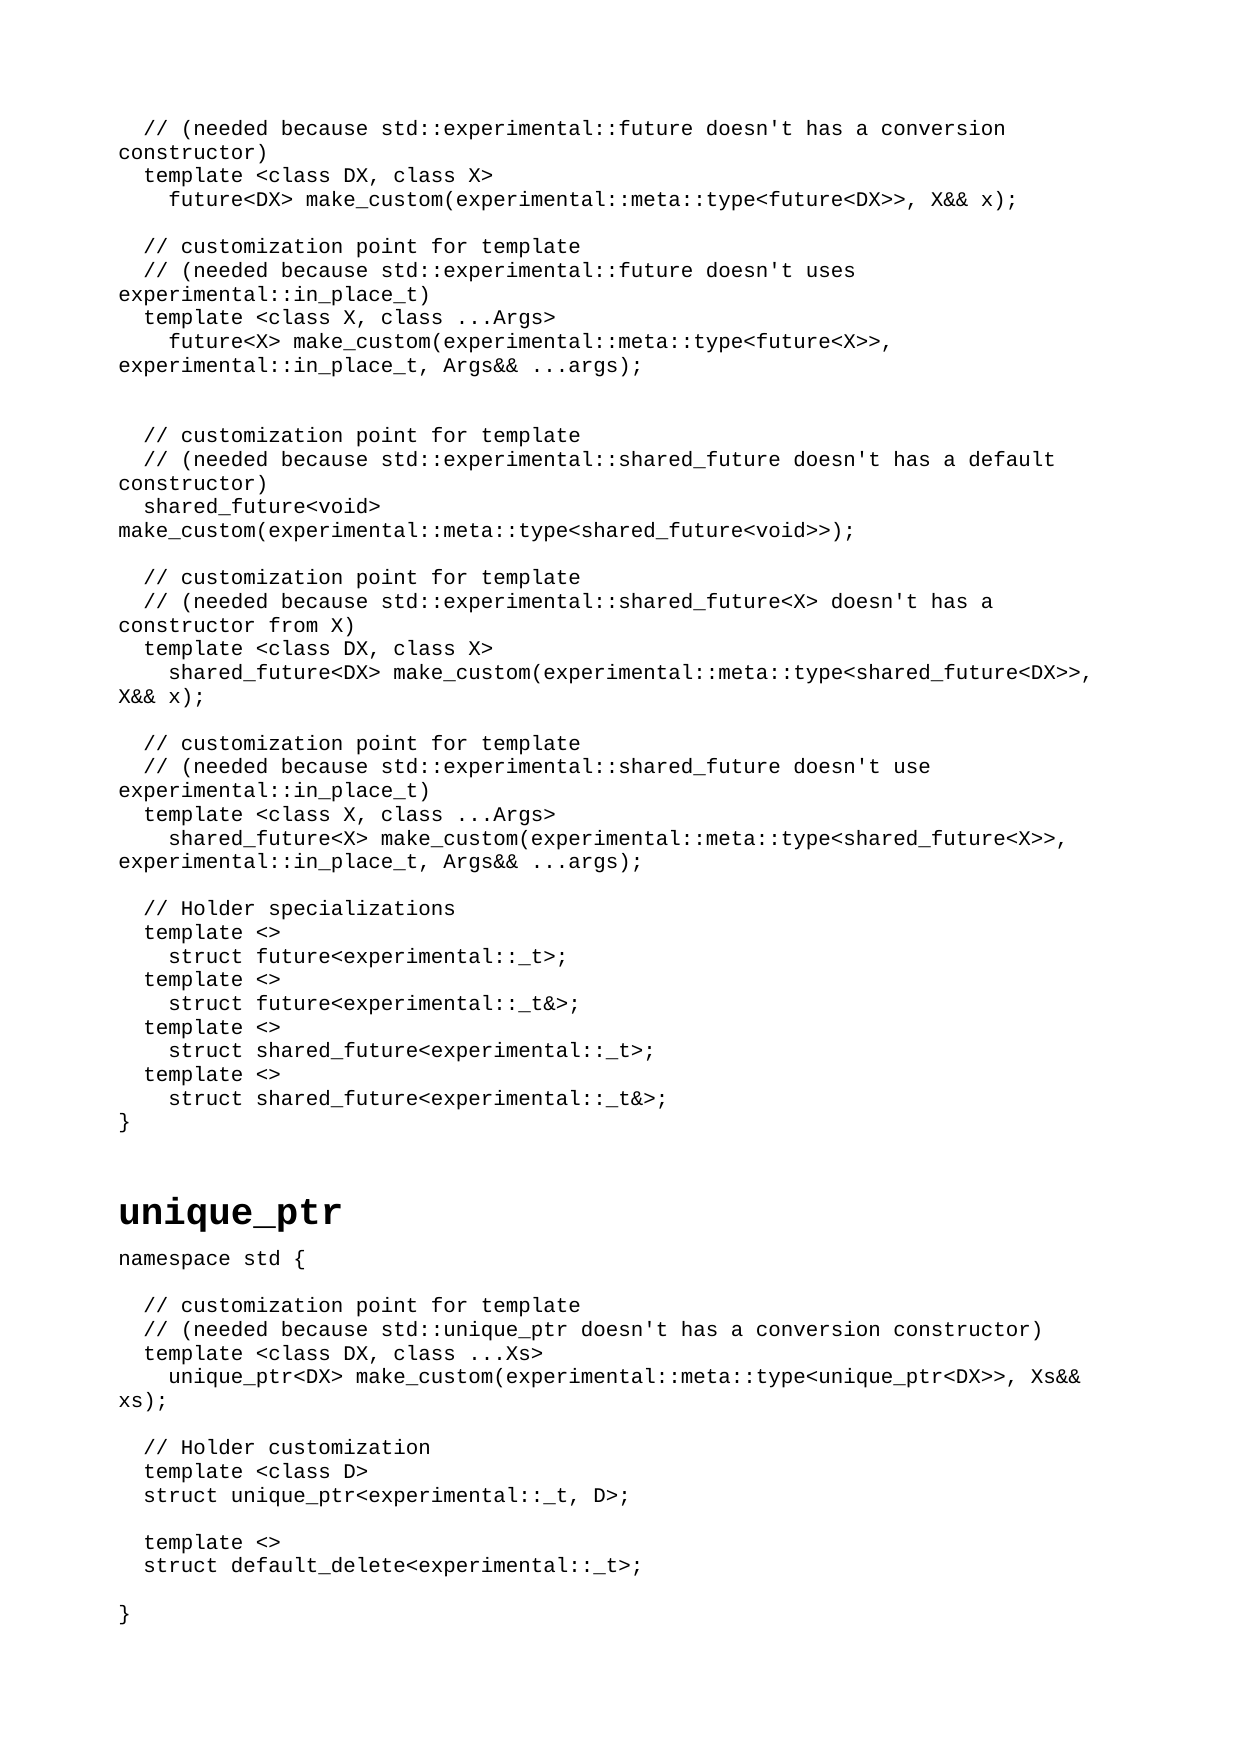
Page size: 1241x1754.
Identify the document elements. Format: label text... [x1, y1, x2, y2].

text template <class D> [118, 1461, 1122, 1484]
text template <> [118, 969, 1122, 993]
text future<X> make_custom(experimental::meta::type<future<X>>, experimental::in_place_t, Args&& ...args); [118, 331, 1122, 378]
text // customization point for template [118, 426, 1122, 449]
text namespace std { [118, 1248, 1122, 1272]
text struct shared_future<experimental::_t&>; [118, 1088, 1122, 1111]
text template <class X, class ...Args> [118, 804, 1122, 827]
text template <class DX, class ...Xs> [118, 1343, 1122, 1366]
text } [118, 1603, 1122, 1626]
text struct unique_ptr<experimental::_t, D>; [118, 1484, 1122, 1508]
text // Holder customization [118, 1437, 1122, 1461]
text unique_ptr<DX> make_custom(experimental::meta::type<unique_ptr<DX>>, Xs&& xs); [118, 1366, 1122, 1414]
text struct default_delete<experimental::_t>; [118, 1556, 1122, 1579]
text template <> [118, 1017, 1122, 1040]
text shared_future<DX> make_custom(experimental::meta::type<shared_future<DX>>, X&& x); [118, 662, 1122, 709]
text template <class X, class ...Args> [118, 307, 1122, 331]
text struct shared_future<experimental::_t>; [118, 1040, 1122, 1064]
subtitle unique_ptr [118, 1189, 1122, 1236]
text // (needed because std::experimental::shared_future doesn't has a default constructor) [118, 449, 1122, 496]
text shared_future<void> make_custom(experimental::meta::type<shared_future<void>>); [118, 496, 1122, 544]
text // Holder specializations [118, 898, 1122, 922]
text template <> [118, 922, 1122, 946]
text // (needed because std::unique_ptr doesn't has a conversion constructor) [118, 1319, 1122, 1343]
text template <class DX, class X> [118, 638, 1122, 662]
text // (needed because std::experimental::shared_future<X> doesn't has a constructor from X) [118, 591, 1122, 638]
text template <> [118, 1532, 1122, 1556]
text // customization point for template [118, 1295, 1122, 1319]
text struct future<experimental::_t>; [118, 946, 1122, 969]
text // customization point for template [118, 236, 1122, 260]
text future<DX> make_custom(experimental::meta::type<future<DX>>, X&& x); [118, 189, 1122, 213]
text // (needed because std::experimental::future doesn't uses experimental::in_place_t) [118, 260, 1122, 307]
text // (needed because std::experimental::future doesn't has a conversion constructor) [118, 118, 1122, 165]
text // customization point for template [118, 733, 1122, 757]
text // (needed because std::experimental::shared_future doesn't use experimental::in_place_t) [118, 757, 1122, 804]
text template <> [118, 1064, 1122, 1088]
text shared_future<X> make_custom(experimental::meta::type<shared_future<X>>, experimental::in_place_t, Args&& ...args); [118, 827, 1122, 875]
text // customization point for template [118, 567, 1122, 591]
text } [118, 1111, 1122, 1135]
text template <class DX, class X> [118, 165, 1122, 189]
text struct future<experimental::_t&>; [118, 993, 1122, 1017]
